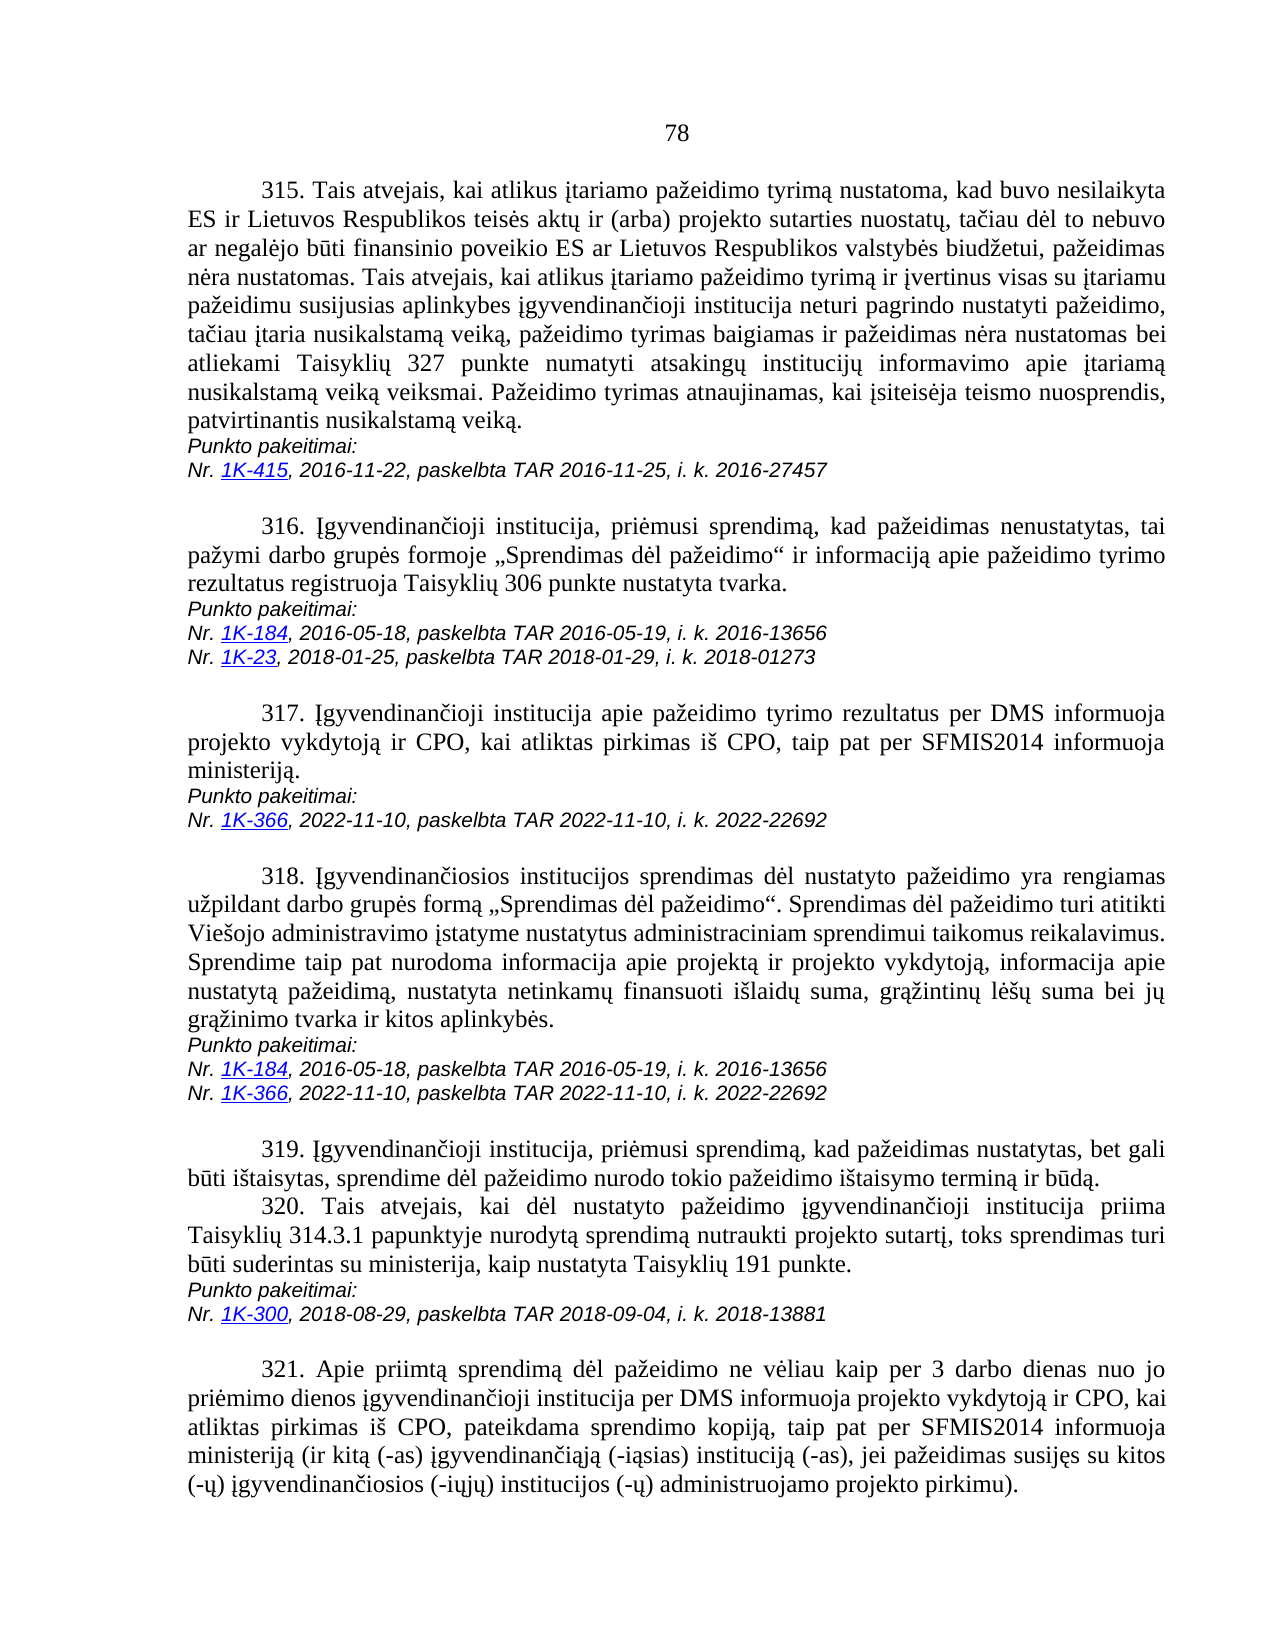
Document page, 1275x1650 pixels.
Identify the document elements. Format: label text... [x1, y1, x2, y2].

text Nr. 1K-184, 2016-05-18, paskelbta TAR 2016-05-19, i. k. 2016-13656 [187, 1057, 1167, 1081]
text Punkto pakeitimai: [187, 1278, 1167, 1302]
text 318. Įgyvendinančiosios institucijos sprendimas dėl nustatyto pažeidimo yra rengiamas užpildant darbo grupės formą „Sprendimas dėl pažeidimo“. Sprendimas dėl pažeidimo turi atitikti Viešojo administravimo įstatyme nustatytus administraciniam sprendimui taikomus reikalavimus. Sprendime taip pat nurodoma informacija apie projektą ir projekto vykdytoją, informacija apie nustatytą pažeidimą, nustatyta netinkamų finansuoti išlaidų suma, grąžintinų lėšų suma bei jų grąžinimo tvarka ir kitos aplinkybės. [187, 861, 1167, 1033]
text 320. Tais atvejais, kai dėl nustatyto pažeidimo įgyvendinančioji institucija priima Taisyklių 314.3.1 papunktyje nurodytą sprendimą nutraukti projekto sutartį, toks sprendimas turi būti suderintas su ministerija, kaip nustatyta Taisyklių 191 punkte. [187, 1191, 1167, 1278]
text Punkto pakeitimai: [187, 597, 1167, 621]
text Punkto pakeitimai: [187, 784, 1167, 808]
text 315. Tais atvejais, kai atlikus įtariamo pažeidimo tyrimą nustatoma, kad buvo nesilaikyta ES ir Lietuvos Respublikos teisės aktų ir (arba) projekto sutarties nuostatų, tačiau dėl to nebuvo ar negalėjo būti finansinio poveikio ES ar Lietuvos Respublikos valstybės biudžetui, pažeidimas nėra nustatomas. Tais atvejais, kai atlikus įtariamo pažeidimo tyrimą ir įvertinus visas su įtariamu pažeidimu susijusias aplinkybes įgyvendinančioji institucija neturi pagrindo nustatyti pažeidimo, tačiau įtaria nusikalstamą veiką, pažeidimo tyrimas baigiamas ir pažeidimas nėra nustatomas bei atliekami Taisyklių 327 punkte numatyti atsakingų institucijų informavimo apie įtariamą nusikalstamą veiką veiksmai. Pažeidimo tyrimas atnaujinamas, kai įsiteisėja teismo nuosprendis, patvirtinantis nusikalstamą veiką. [187, 176, 1167, 434]
text Nr. 1K-366, 2022-11-10, paskelbta TAR 2022-11-10, i. k. 2022-22692 [187, 808, 1167, 832]
text Nr. 1K-366, 2022-11-10, paskelbta TAR 2022-11-10, i. k. 2022-22692 [187, 1081, 1167, 1105]
text 317. Įgyvendinančioji institucija apie pažeidimo tyrimo rezultatus per DMS informuoja projekto vykdytoją ir CPO, kai atliktas pirkimas iš CPO, taip pat per SFMIS2014 informuoja ministeriją. [187, 698, 1167, 784]
text 316. Įgyvendinančioji institucija, priėmusi sprendimą, kad pažeidimas nenustatytas, tai pažymi darbo grupės formoje „Sprendimas dėl pažeidimo“ ir informaciją apie pažeidimo tyrimo rezultatus registruoja Taisyklių 306 punkte nustatyta tvarka. [187, 511, 1167, 597]
text Nr. 1K-300, 2018-08-29, paskelbta TAR 2018-09-04, i. k. 2018-13881 [187, 1302, 1167, 1326]
text 319. Įgyvendinančioji institucija, priėmusi sprendimą, kad pažeidimas nustatytas, bet gali būti ištaisytas, sprendime dėl pažeidimo nurodo tokio pažeidimo ištaisymo terminą ir būdą. [187, 1134, 1167, 1191]
text Nr. 1K-415, 2016-11-22, paskelbta TAR 2016-11-25, i. k. 2016-27457 [187, 458, 1167, 482]
text Nr. 1K-184, 2016-05-18, paskelbta TAR 2016-05-19, i. k. 2016-13656 [187, 621, 1167, 645]
text Punkto pakeitimai: [187, 434, 1167, 458]
text 321. Apie priimtą sprendimą dėl pažeidimo ne vėliau kaip per 3 darbo dienas nuo jo priėmimo dienos įgyvendinančioji institucija per DMS informuoja projekto vykdytoją ir CPO, kai atliktas pirkimas iš CPO, pateikdama sprendimo kopiją, taip pat per SFMIS2014 informuoja ministeriją (ir kitą (-as) įgyvendinančiąją (-iąsias) instituciją (-as), jei pažeidimas susijęs su kitos (-ų) įgyvendinančiosios (-iųjų) institucijos (-ų) administruojamo projekto pirkimu). [187, 1354, 1167, 1498]
text Punkto pakeitimai: [187, 1033, 1167, 1057]
text Nr. 1K-23, 2018-01-25, paskelbta TAR 2018-01-29, i. k. 2018-01273 [187, 645, 1167, 669]
